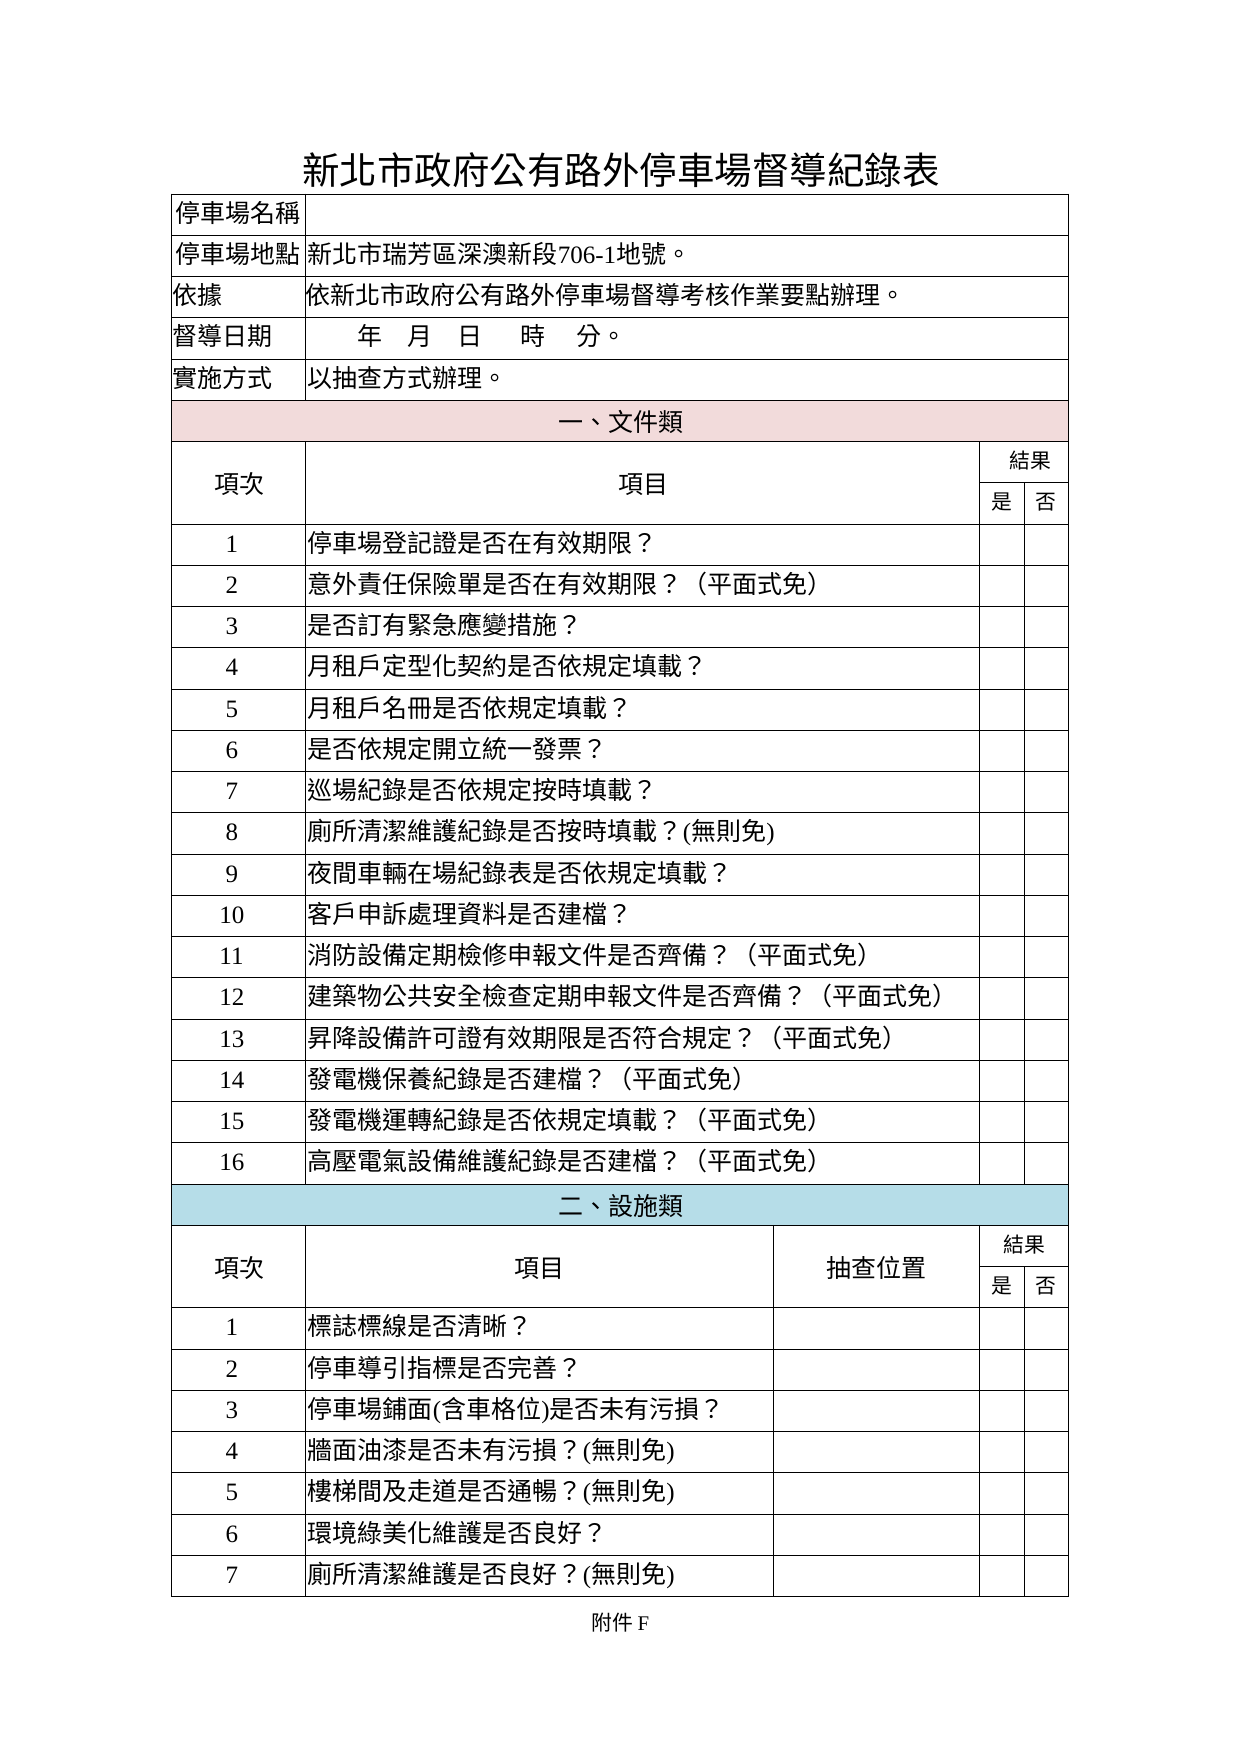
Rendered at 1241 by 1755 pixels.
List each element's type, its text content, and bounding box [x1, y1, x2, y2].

table_cell 發電機運轉紀錄是否依規定填載？（平面式免） [306, 1102, 979, 1142]
table_cell 廁所清潔維護紀錄是否按時填載？(無則免) [306, 813, 979, 853]
table_cell 1 [172, 1308, 305, 1348]
table_cell 停車場地點 [172, 236, 305, 276]
table_cell [1025, 896, 1068, 936]
table_cell [1025, 648, 1068, 688]
table_cell 一、文件類 [172, 401, 1068, 441]
table_cell [774, 1308, 979, 1348]
text 新北市政府公有路外停車場督導紀錄表 [148, 148, 1093, 193]
table_cell [1025, 1556, 1068, 1596]
table_cell [1025, 1061, 1068, 1101]
table_cell 6 [172, 1515, 305, 1555]
table_cell [1025, 566, 1068, 606]
table_cell [980, 1061, 1024, 1101]
table_cell 抽查位置 [774, 1226, 979, 1307]
table_cell [774, 1515, 979, 1555]
table_cell [980, 648, 1024, 688]
table_cell [980, 731, 1024, 771]
table_cell 二、設施類 [172, 1185, 1068, 1225]
table_cell 項次 [172, 442, 305, 523]
table_cell 發電機保養紀錄是否建檔？（平面式免） [306, 1061, 979, 1101]
table_cell 廁所清潔維護是否良好？(無則免) [306, 1556, 773, 1596]
table_cell 否 [1025, 1267, 1068, 1307]
table_cell [980, 937, 1024, 977]
table_cell 是 [980, 1267, 1024, 1307]
table_cell 12 [172, 978, 305, 1018]
table_cell 5 [172, 690, 305, 730]
table_cell [980, 896, 1024, 936]
table_cell [980, 1020, 1024, 1060]
table_cell 13 [172, 1020, 305, 1060]
table_cell 督導日期 [172, 318, 305, 358]
table_cell [980, 1556, 1024, 1596]
table_cell 年 月 日 時 分。 [306, 318, 1068, 358]
table_cell [1025, 1020, 1068, 1060]
table_cell 項次 [172, 1226, 305, 1307]
table_cell 是否依規定開立統一發票？ [306, 731, 979, 771]
table_cell 月租戶名冊是否依規定填載？ [306, 690, 979, 730]
table_cell 是 [980, 483, 1024, 523]
table_cell [1025, 1391, 1068, 1431]
table_cell 9 [172, 855, 305, 895]
table_cell 新北市瑞芳區深澳新段706-1地號。 [306, 236, 1068, 276]
table_cell 依據 [172, 277, 305, 317]
table_cell 3 [172, 1391, 305, 1431]
table_cell [980, 525, 1024, 565]
table_cell [1025, 1143, 1068, 1183]
table_cell 建築物公共安全檢查定期申報文件是否齊備？（平面式免） [306, 978, 979, 1018]
table_cell 巡場紀錄是否依規定按時填載？ [306, 772, 979, 812]
table_cell [1025, 1308, 1068, 1348]
table_cell 15 [172, 1102, 305, 1142]
table_cell [980, 607, 1024, 647]
table_cell 昇降設備許可證有效期限是否符合規定？（平面式免） [306, 1020, 979, 1060]
table_cell 4 [172, 1432, 305, 1472]
table_cell [980, 690, 1024, 730]
table_cell [1025, 525, 1068, 565]
table_header 停車場名稱 [172, 195, 305, 235]
table_cell 是否訂有緊急應變措施？ [306, 607, 979, 647]
table_cell 10 [172, 896, 305, 936]
table_cell [1025, 607, 1068, 647]
table_cell [980, 1350, 1024, 1390]
table_cell 否 [1025, 483, 1068, 523]
table_cell 停車場登記證是否在有效期限？ [306, 525, 979, 565]
table_cell [1025, 937, 1068, 977]
table_cell 實施方式 [172, 360, 305, 400]
table_cell 5 [172, 1473, 305, 1513]
table_cell 環境綠美化維護是否良好？ [306, 1515, 773, 1555]
table_cell [980, 1432, 1024, 1472]
table_cell 7 [172, 772, 305, 812]
table_cell 以抽查方式辦理。 [306, 360, 1068, 400]
table_cell 月租戶定型化契約是否依規定填載？ [306, 648, 979, 688]
table_cell [980, 1102, 1024, 1142]
table_cell 牆面油漆是否未有污損？(無則免) [306, 1432, 773, 1472]
table_cell 8 [172, 813, 305, 853]
table_cell [980, 566, 1024, 606]
table_cell [980, 1391, 1024, 1431]
table_cell [1025, 855, 1068, 895]
table_cell [980, 978, 1024, 1018]
table_header [306, 195, 1068, 235]
table_cell [980, 1473, 1024, 1513]
table_cell [774, 1391, 979, 1431]
table_cell 1 [172, 525, 305, 565]
table_cell [1025, 690, 1068, 730]
table_cell [980, 813, 1024, 853]
table_cell 依新北市政府公有路外停車場督導考核作業要點辦理。 [306, 277, 1068, 317]
table_cell 高壓電氣設備維護紀錄是否建檔？（平面式免） [306, 1143, 979, 1183]
table_cell 4 [172, 648, 305, 688]
table_cell [980, 1143, 1024, 1183]
table_cell [1025, 772, 1068, 812]
table_cell [1025, 813, 1068, 853]
table_cell 11 [172, 937, 305, 977]
table_cell 3 [172, 607, 305, 647]
table_cell 結果 [980, 1226, 1068, 1266]
table_cell [980, 1308, 1024, 1348]
table_cell 客戶申訴處理資料是否建檔？ [306, 896, 979, 936]
table_cell [1025, 1515, 1068, 1555]
table_cell 消防設備定期檢修申報文件是否齊備？（平面式免） [306, 937, 979, 977]
table_cell 停車場鋪面(含車格位)是否未有污損？ [306, 1391, 773, 1431]
table_cell [1025, 731, 1068, 771]
table_cell [980, 772, 1024, 812]
table_cell 2 [172, 1350, 305, 1390]
table_cell [1025, 978, 1068, 1018]
table_cell 14 [172, 1061, 305, 1101]
table_cell 結果 [980, 442, 1068, 482]
table_cell [774, 1556, 979, 1596]
table_cell 標誌標線是否清晰？ [306, 1308, 773, 1348]
table_cell [1025, 1102, 1068, 1142]
table_cell 項目 [306, 1226, 773, 1307]
table_cell [774, 1473, 979, 1513]
table_cell 2 [172, 566, 305, 606]
table_cell 夜間車輛在場紀錄表是否依規定填載？ [306, 855, 979, 895]
table_cell 意外責任保險單是否在有效期限？（平面式免） [306, 566, 979, 606]
table_cell [1025, 1350, 1068, 1390]
table_cell [980, 855, 1024, 895]
table_cell 停車導引指標是否完善？ [306, 1350, 773, 1390]
table_cell 6 [172, 731, 305, 771]
table_cell 16 [172, 1143, 305, 1183]
table_cell [1025, 1432, 1068, 1472]
table_cell [980, 1515, 1024, 1555]
table_cell 項目 [306, 442, 979, 523]
table_cell [774, 1350, 979, 1390]
table_cell 樓梯間及走道是否通暢？(無則免) [306, 1473, 773, 1513]
table_cell 7 [172, 1556, 305, 1596]
table_cell [1025, 1473, 1068, 1513]
table_cell [774, 1432, 979, 1472]
